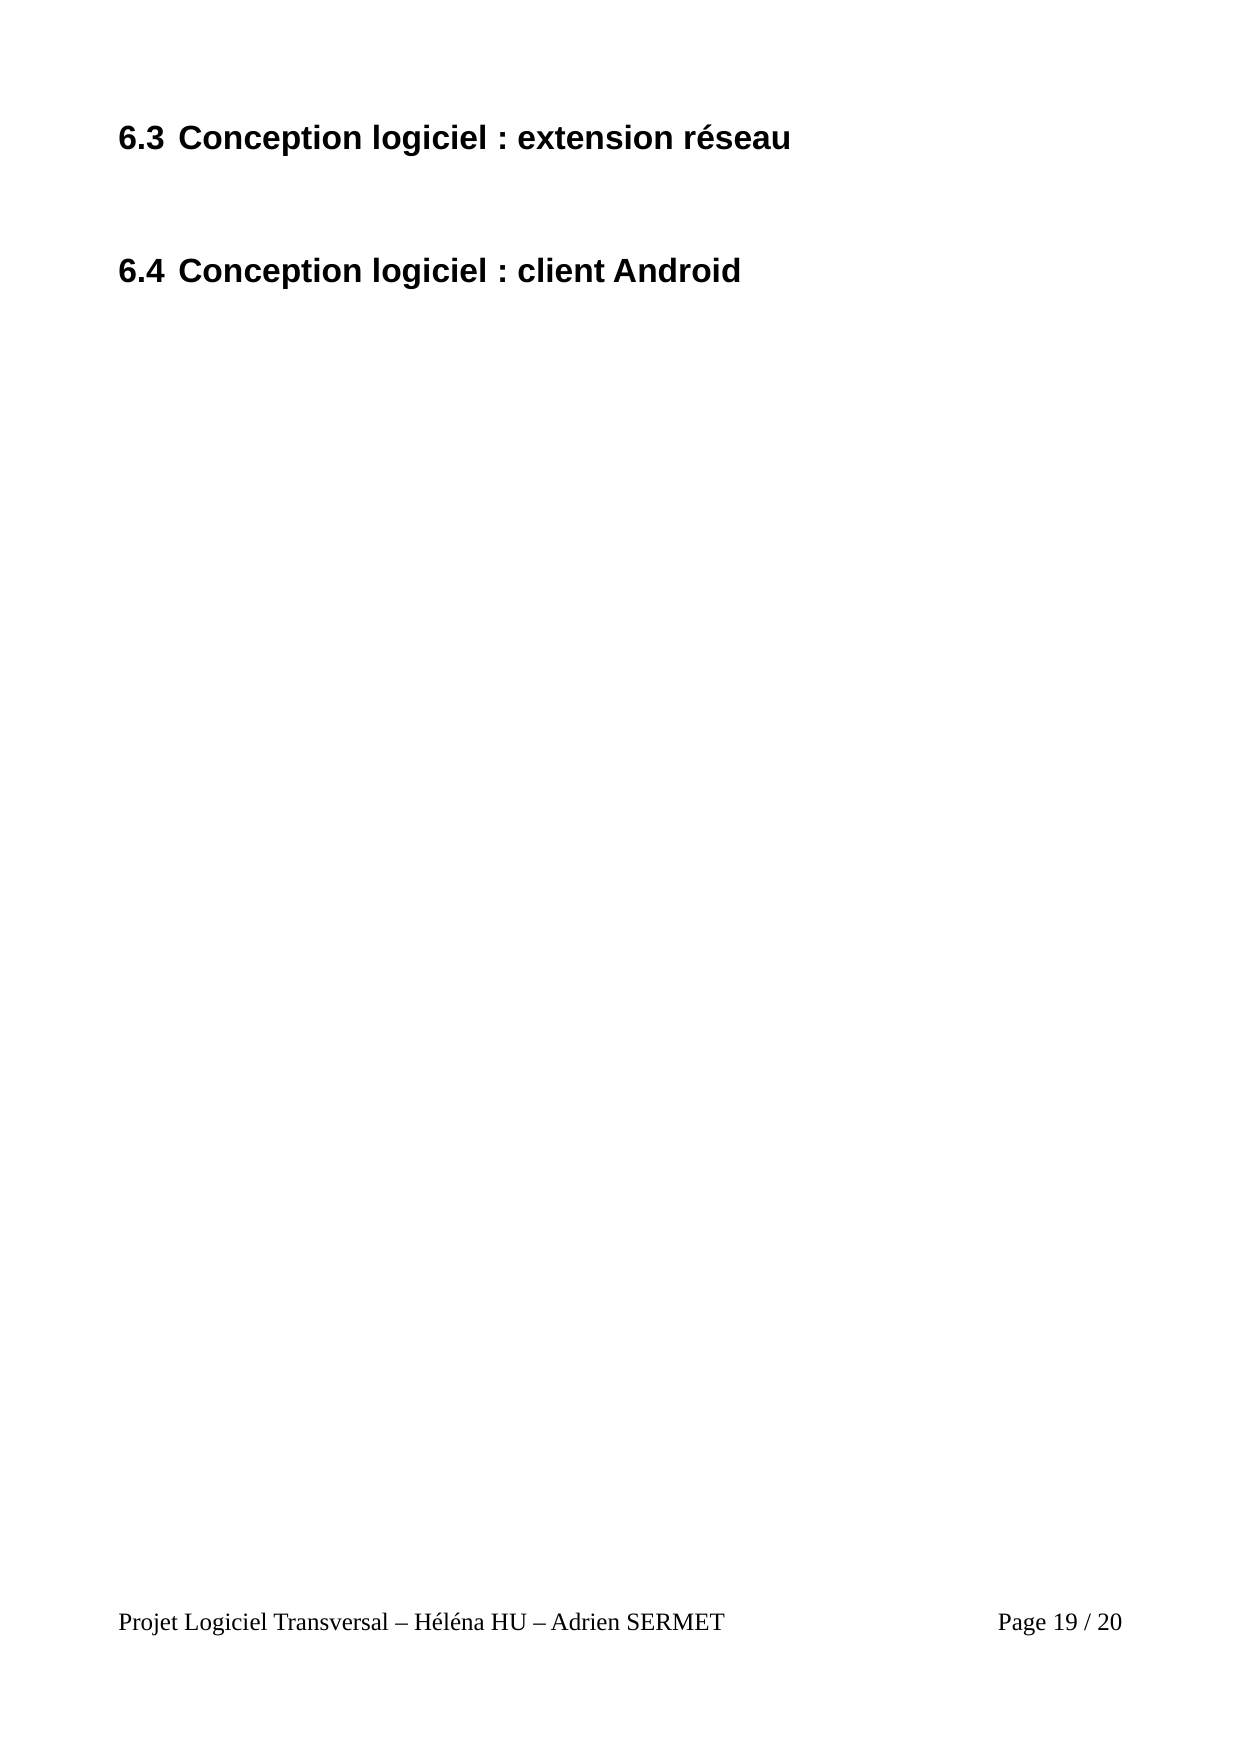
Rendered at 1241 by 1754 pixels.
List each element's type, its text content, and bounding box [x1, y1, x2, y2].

subtitle Conception logiciel : client Android [118, 251, 1122, 289]
subtitle Conception logiciel : extension réseau [118, 118, 1122, 157]
